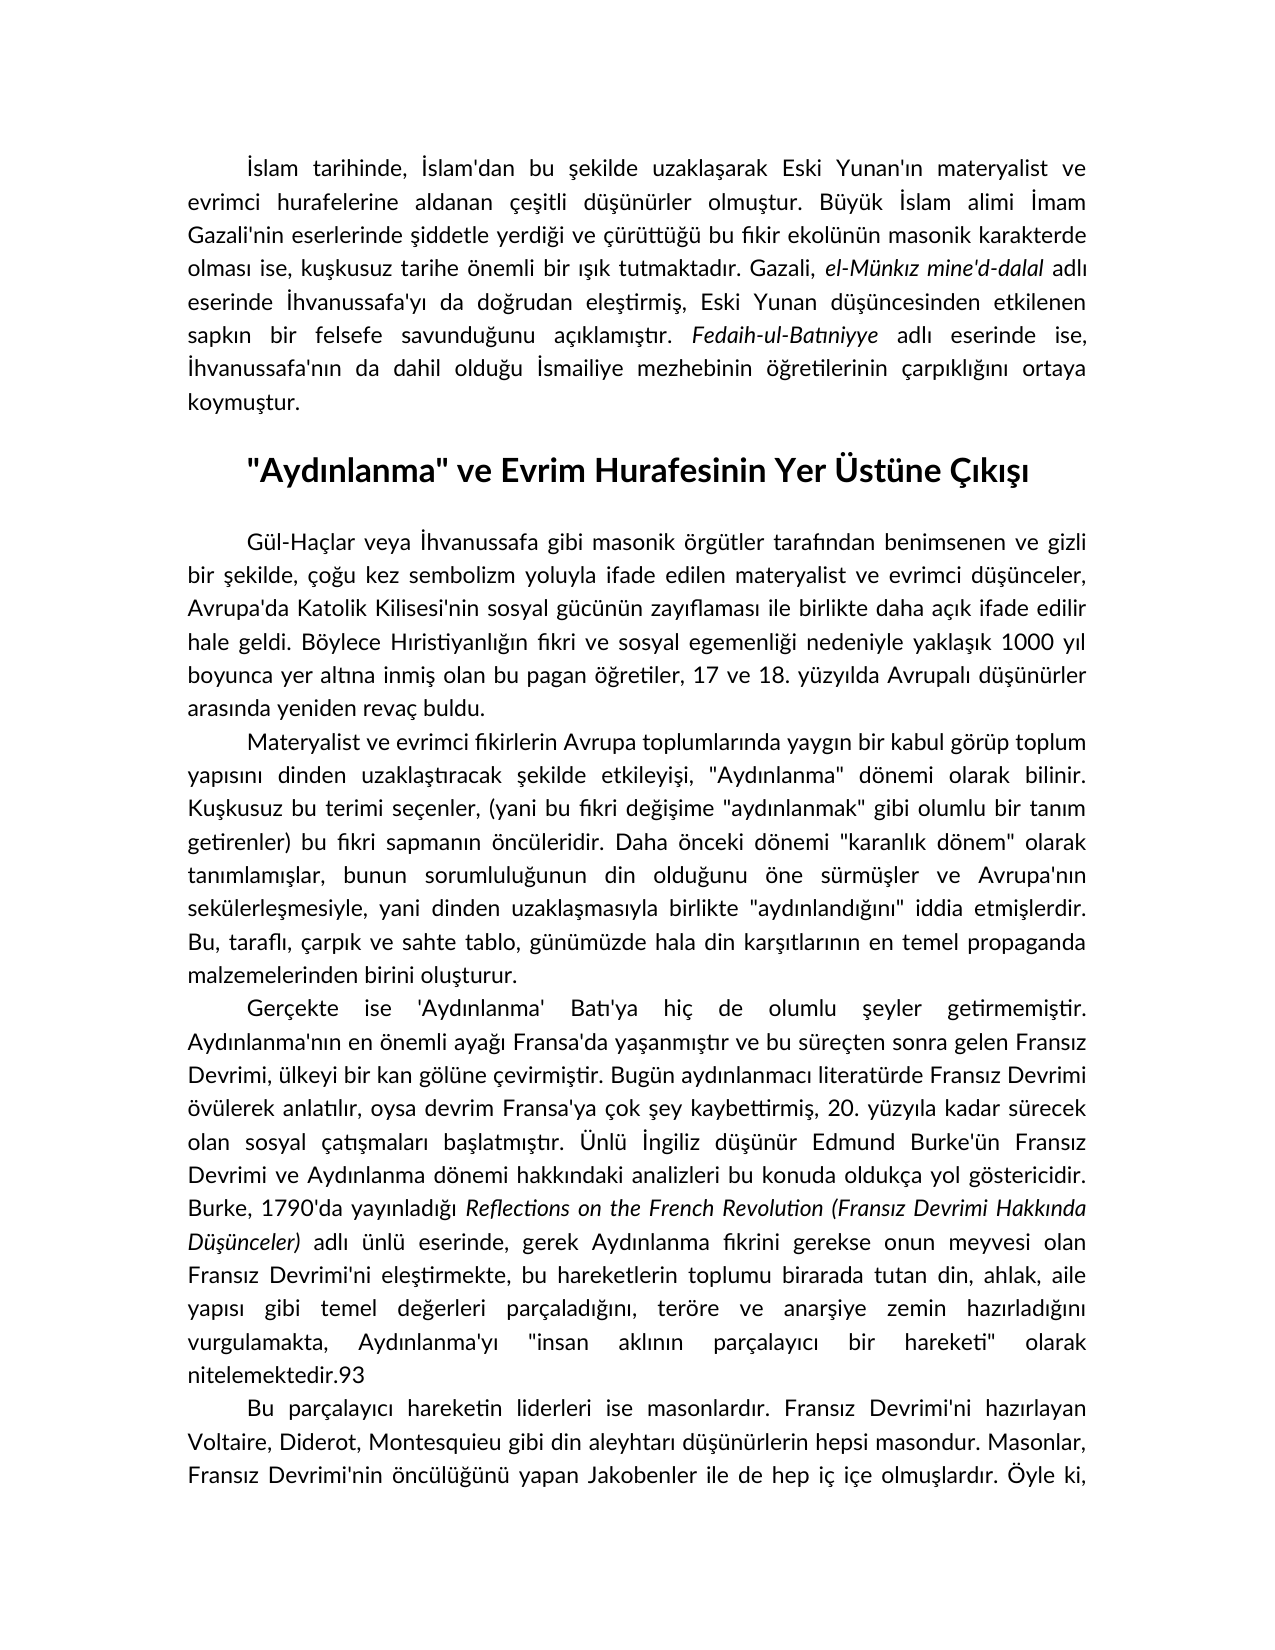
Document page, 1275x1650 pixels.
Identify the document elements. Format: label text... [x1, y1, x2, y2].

text Gül-Haçlar veya İhvanussafa gibi masonik örgütler tarafından benimsenen ve gizli bir şekilde, çoğu kez sembolizm yoluyla ifade edilen materyalist ve evrimci düşünceler, Avrupa'da Katolik Kilisesi'nin sosyal gücünün zayıflaması ile birlikte daha açık ifade edilir hale geldi. Böylece Hıristiyanlığın fikri ve sosyal egemenliği nedeniyle yaklaşık 1000 yıl boyunca yer altına inmiş olan bu pagan öğretiler, 17 ve 18. yüzyılda Avrupalı düşünürler arasında yeniden revaç buldu. [187, 523, 1087, 723]
text Materyalist ve evrimci fikirlerin Avrupa toplumlarında yaygın bir kabul görüp toplum yapısını dinden uzaklaştıracak şekilde etkileyişi, "Aydınlanma" dönemi olarak bilinir. Kuşkusuz bu terimi seçenler, (yani bu fikri değişime "aydınlanmak" gibi olumlu bir tanım getirenler) bu fikri sapmanın öncüleridir. Daha önceki dönemi "karanlık dönem" olarak tanımlamışlar, bunun sorumluluğunun din olduğunu öne sürmüşler ve Avrupa'nın sekülerleşmesiyle, yani dinden uzaklaşmasıyla birlikte "aydınlandığını" iddia etmişlerdir. Bu, taraflı, çarpık ve sahte tablo, günümüzde hala din karşıtlarının en temel propaganda malzemelerinden birini oluşturur. [187, 723, 1087, 990]
text İslam tarihinde, İslam'dan bu şekilde uzaklaşarak Eski Yunan'ın materyalist ve evrimci hurafelerine aldanan çeşitli düşünürler olmuştur. Büyük İslam alimi İmam Gazali'nin eserlerinde şiddetle yerdiği ve çürüttüğü bu fikir ekolünün masonik karakterde olması ise, kuşkusuz tarihe önemli bir ışık tutmaktadır. Gazali, el-Münkız mine'd-dalal adlı eserinde İhvanussafa'yı da doğrudan eleştirmiş, Eski Yunan düşüncesinden etkilenen sapkın bir felsefe savunduğunu açıklamıştır. Fedaih-ul-Batıniyye adlı eserinde ise, İhvanussafa'nın da dahil olduğu İsmailiye mezhebinin öğretilerinin çarpıklığını ortaya koymuştur. [187, 150, 1087, 417]
text Bu parçalayıcı hareketin liderleri ise masonlardır. Fransız Devrimi'ni hazırlayan Voltaire, Diderot, Montesquieu gibi din aleyhtarı düşünürlerin hepsi masondur. Masonlar, Fransız Devrimi'nin öncülüğünü yapan Jakobenler ile de hep iç içe olmuşlardır. Öyle ki, [187, 1390, 1087, 1490]
text "Aydınlanma" ve Evrim Hurafesinin Yer Üstüne Çıkışı [187, 450, 1087, 490]
text Gerçekte ise 'Aydınlanma' Batı'ya hiç de olumlu şeyler getirmemiştir. Aydınlanma'nın en önemli ayağı Fransa'da yaşanmıştır ve bu süreçten sonra gelen Fransız Devrimi, ülkeyi bir kan gölüne çevirmiştir. Bugün aydınlanmacı literatürde Fransız Devrimi övülerek anlatılır, oysa devrim Fransa'ya çok şey kaybettirmiş, 20. yüzyıla kadar sürecek olan sosyal çatışmaları başlatmıştır. Ünlü İngiliz düşünür Edmund Burke'ün Fransız Devrimi ve Aydınlanma dönemi hakkındaki analizleri bu konuda oldukça yol göstericidir. Burke, 1790'da yayınladığı Reflections on the French Revolution (Fransız Devrimi Hakkında Düşünceler) adlı ünlü eserinde, gerek Aydınlanma fikrini gerekse onun meyvesi olan Fransız Devrimi'ni eleştirmekte, bu hareketlerin toplumu birarada tutan din, ahlak, aile yapısı gibi temel değerleri parçaladığını, teröre ve anarşiye zemin hazırladığını vurgulamakta, Aydınlanma'yı "insan aklının parçalayıcı bir hareketi" olarak nitelemektedir.93 [187, 990, 1087, 1390]
